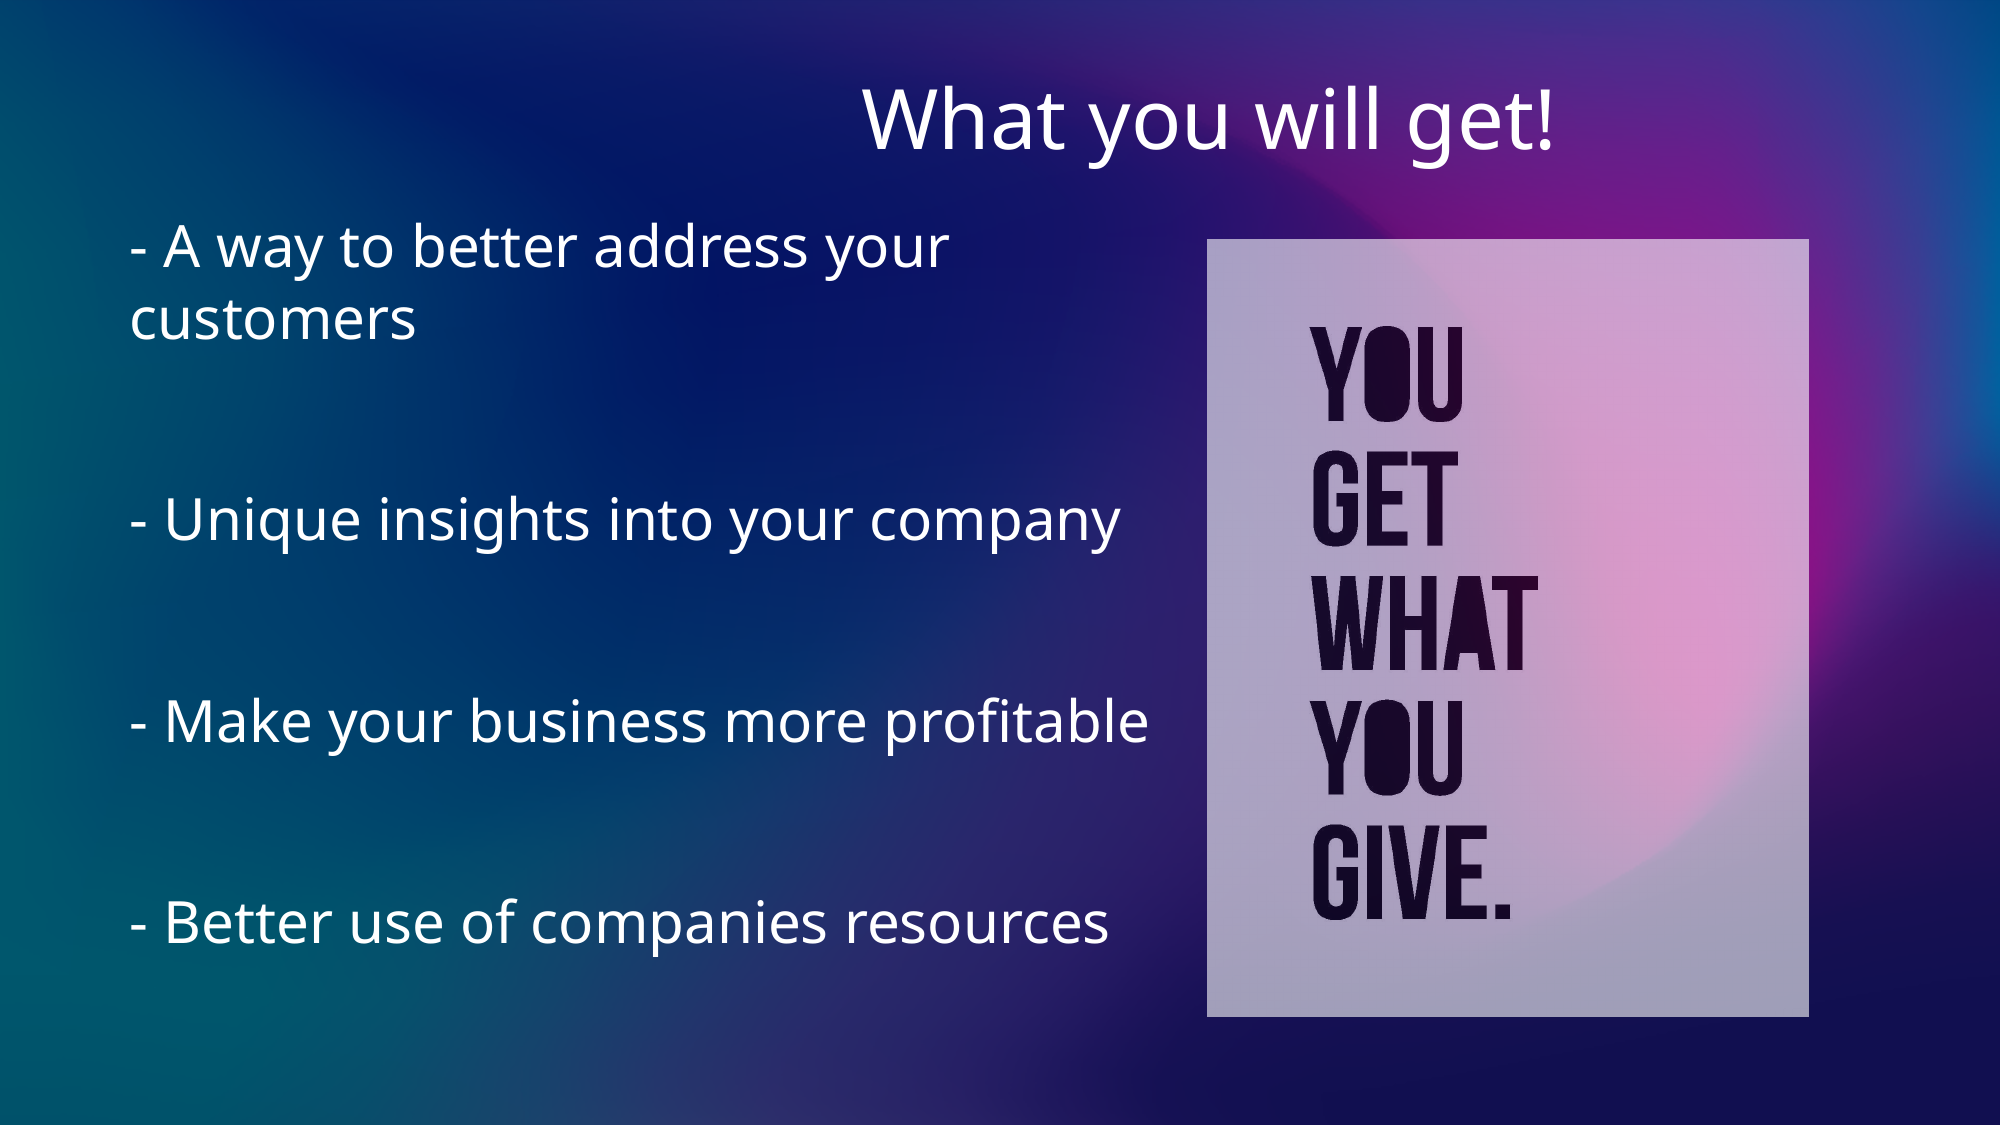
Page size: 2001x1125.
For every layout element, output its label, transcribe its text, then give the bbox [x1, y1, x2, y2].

picture [0, 0, 2000, 210]
picture [361, 215, 2000, 1125]
title What you will get! [861, 19, 2000, 215]
list - A way to better address your customers - Unique insights into your company - Make your business more profitable - Better use of companies resources [59, 210, 1179, 1094]
